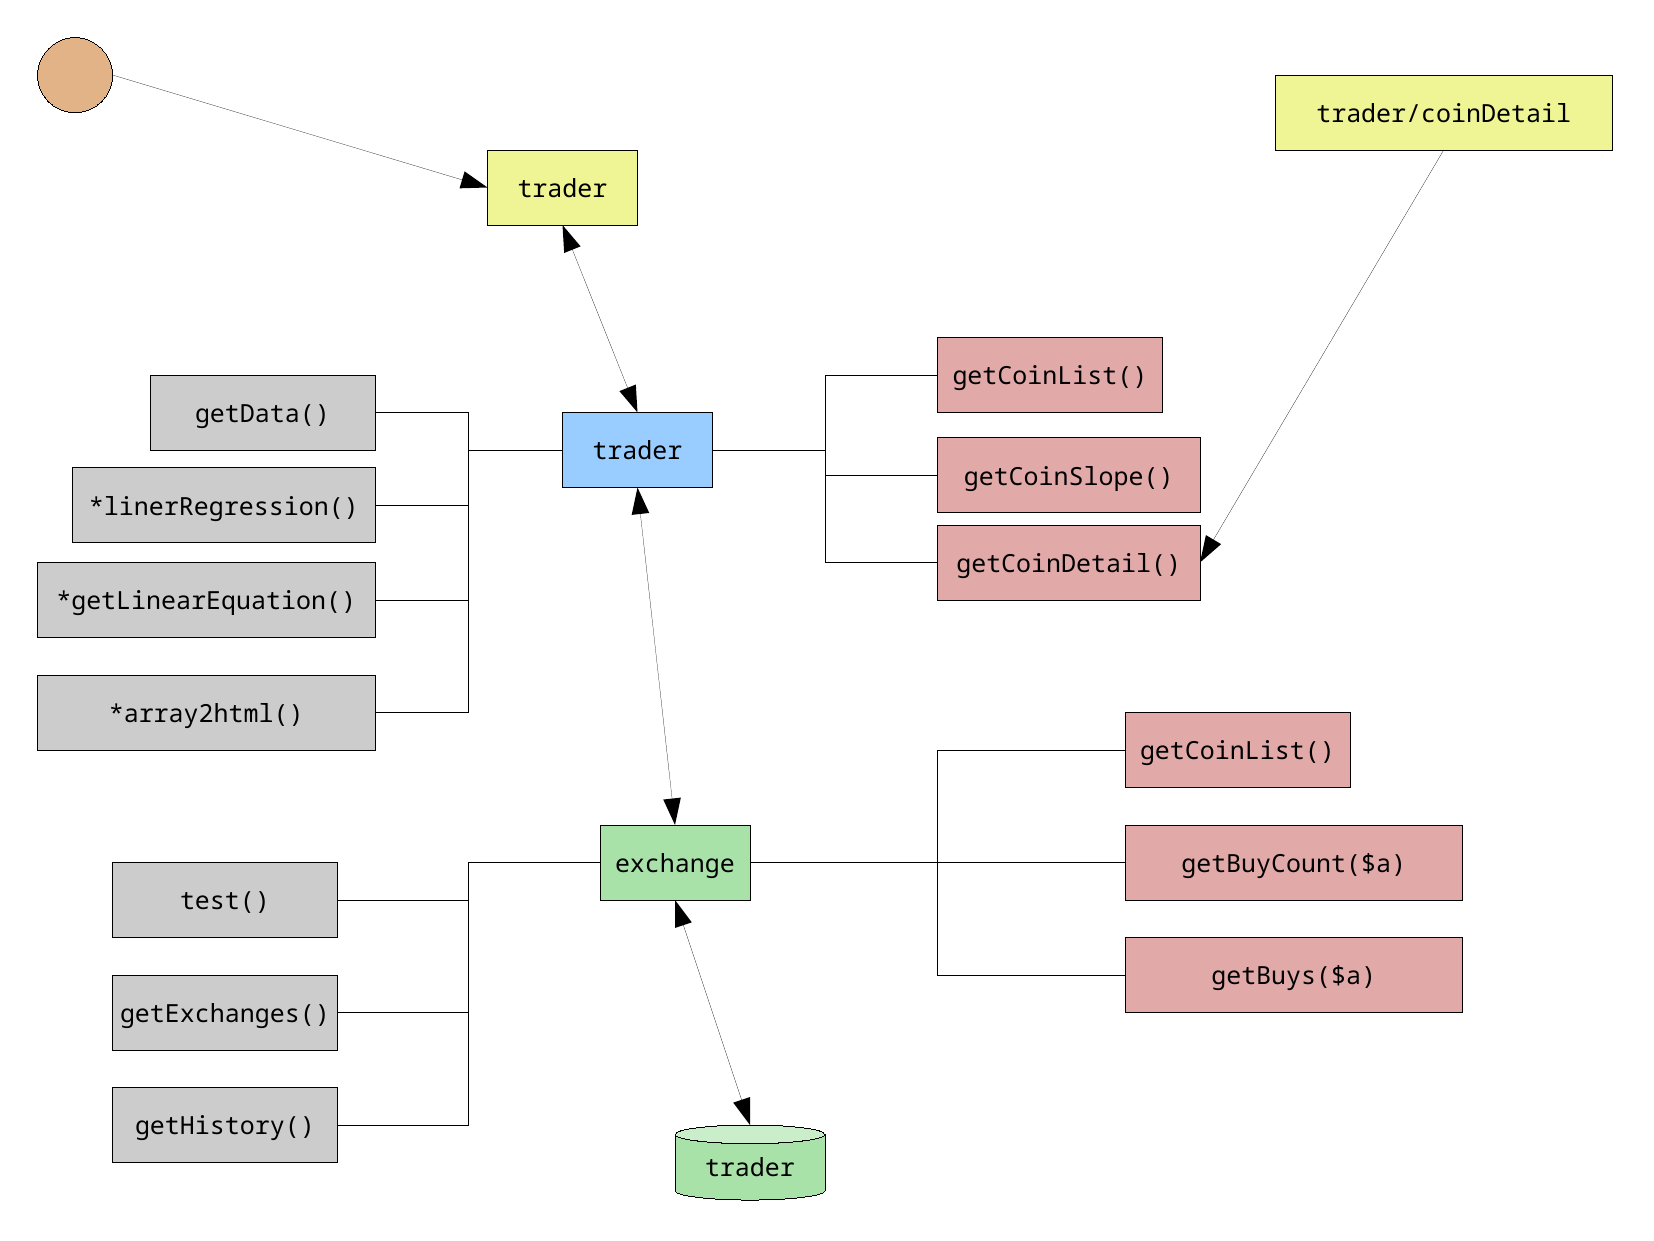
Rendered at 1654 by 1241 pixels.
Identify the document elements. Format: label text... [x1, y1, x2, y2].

text_box trader/coinDetail [1275, 75, 1613, 151]
text_box getHistory() [112, 1087, 338, 1163]
text_box getData() [150, 375, 376, 451]
text_box [37, 37, 113, 113]
text_box getCoinDetail() [937, 525, 1201, 601]
text_box trader [562, 412, 713, 488]
text_box getBuys($a) [1125, 937, 1463, 1013]
text_box *linerRegression() [72, 467, 376, 543]
text_box *getLinearEquation() [37, 562, 376, 638]
text_box trader [675, 1135, 826, 1201]
text_box exchange [600, 825, 751, 901]
text_box *array2html() [37, 675, 376, 751]
text_box getCoinSlope() [937, 437, 1201, 513]
text_box test() [112, 862, 338, 938]
text_box getCoinList() [1125, 712, 1351, 788]
text_box getCoinList() [937, 337, 1163, 413]
text_box trader [487, 150, 638, 226]
text_box getExchanges() [112, 975, 338, 1051]
text_box getBuyCount($a) [1125, 825, 1463, 901]
